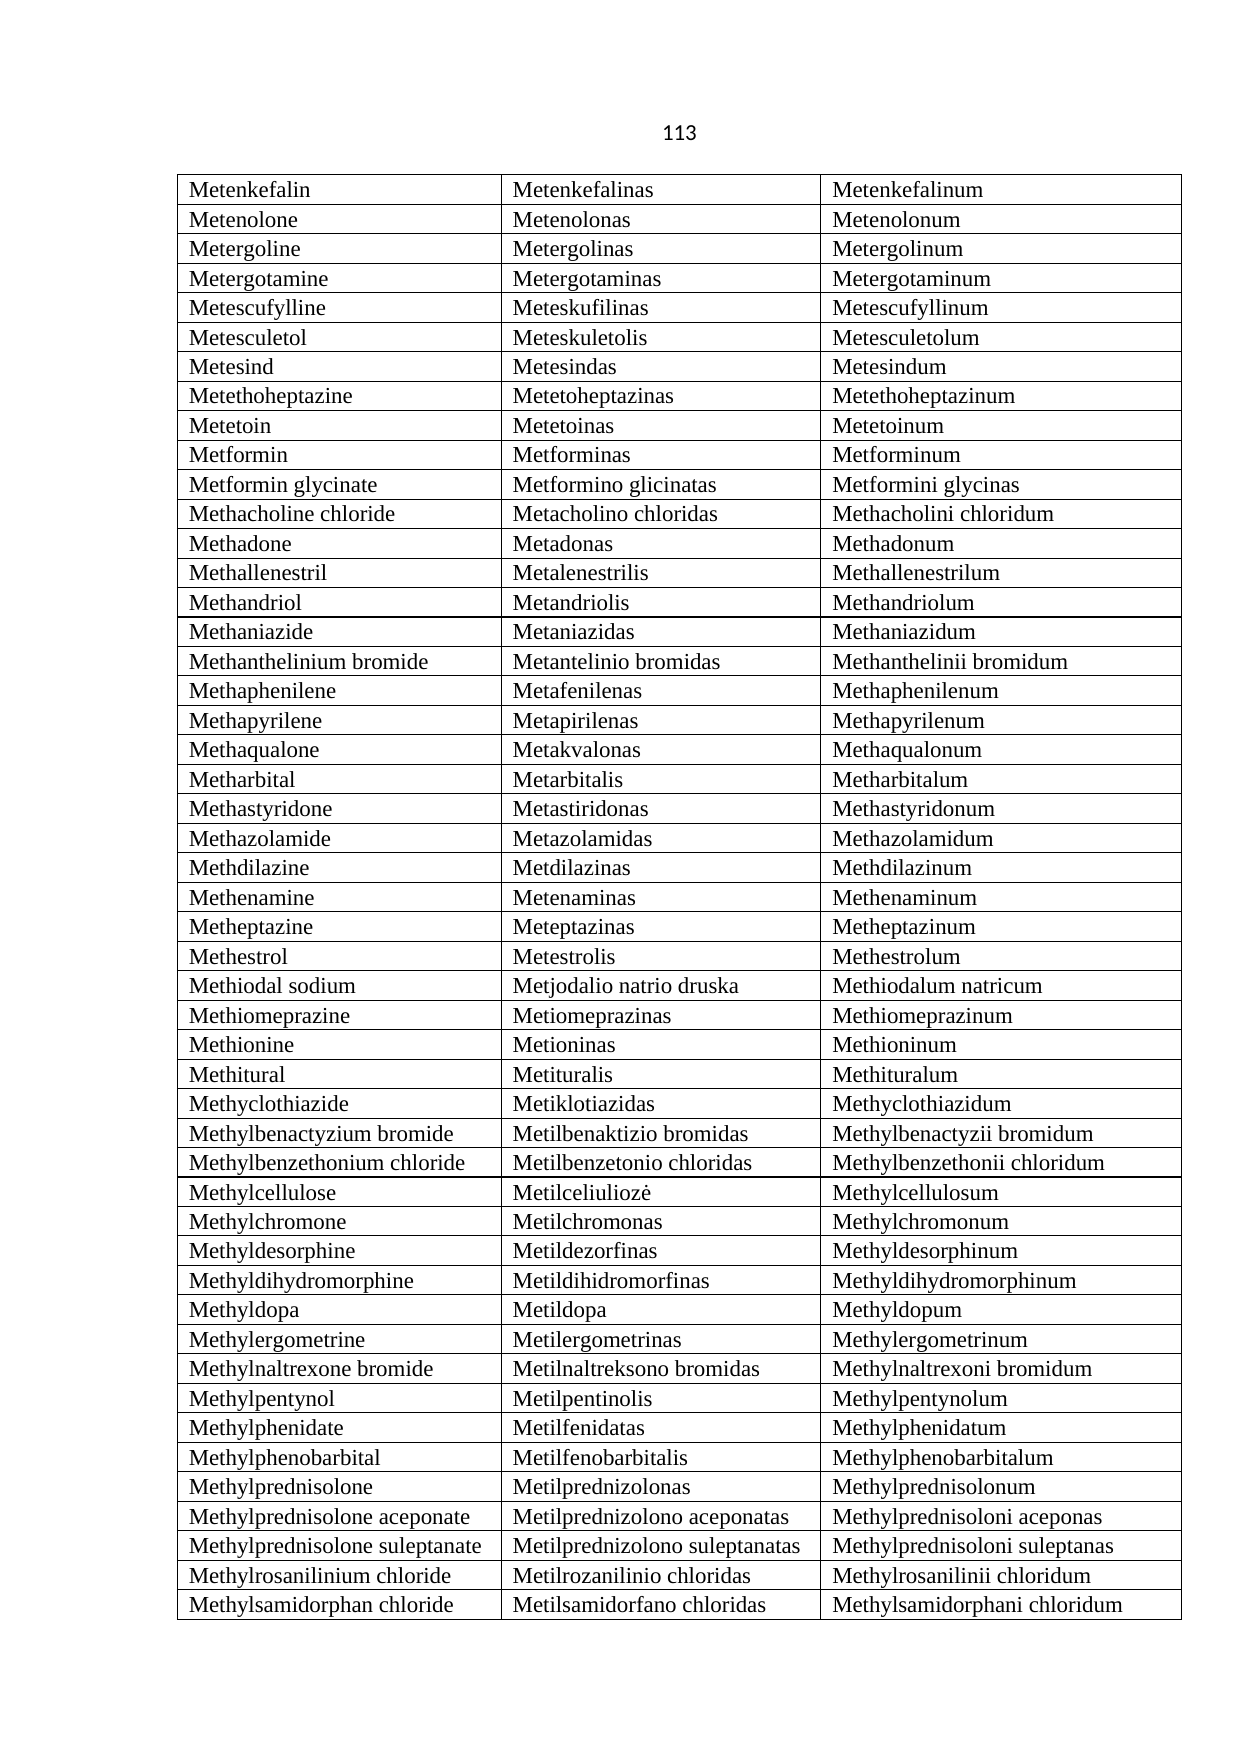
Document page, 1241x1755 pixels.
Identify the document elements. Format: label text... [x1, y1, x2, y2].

table_cell Metantelinio bromidas [502, 647, 820, 675]
table_cell Methiomeprazine [178, 1001, 501, 1029]
table_cell Methylsamidorphan chloride [178, 1590, 501, 1619]
table_cell Metilbenzetonio chloridas [502, 1148, 820, 1176]
table_cell Methandriol [178, 588, 501, 616]
table_cell Methdilazine [178, 853, 501, 882]
table_cell Metetoinas [502, 411, 820, 439]
table_cell Metarbitalis [502, 765, 820, 793]
table_cell Metesindas [502, 352, 820, 381]
table_cell Methyldesorphine [178, 1236, 501, 1265]
table_cell Metilprednizolono suleptanatas [502, 1531, 820, 1560]
table_cell Methylchromonum [821, 1207, 1181, 1235]
table_cell Metilrozanilinio chloridas [502, 1561, 820, 1589]
table_cell Meteskufilinas [502, 293, 820, 322]
table_cell Methylcellulose [178, 1178, 501, 1206]
table_cell Methylprednisolonum [821, 1472, 1181, 1501]
table_cell Metastiridonas [502, 794, 820, 823]
table_cell Methylphenobarbitalum [821, 1443, 1181, 1471]
table_cell Methallenestril [178, 559, 501, 587]
table_cell Methyldopum [821, 1295, 1181, 1324]
table_cell Methadonum [821, 529, 1181, 557]
table_cell Methylrosanilinium chloride [178, 1561, 501, 1589]
table_cell Methyclothiazidum [821, 1089, 1181, 1117]
table_cell Metesculetol [178, 323, 501, 351]
table_cell Metformini glycinas [821, 470, 1181, 498]
table_cell Metheptazinum [821, 912, 1181, 941]
table_cell Methylsamidorphani chloridum [821, 1590, 1181, 1619]
table_cell Methallenestrilum [821, 559, 1181, 587]
table_cell Methylergometrinum [821, 1325, 1181, 1353]
table_cell Methanthelinium bromide [178, 647, 501, 675]
table_cell Methacholine chloride [178, 500, 501, 528]
table_cell Metheptazine [178, 912, 501, 941]
table_cell Metergotaminum [821, 264, 1181, 292]
table_cell Methdilazinum [821, 853, 1181, 882]
table_cell Metenkefalin [178, 175, 501, 204]
table_cell Methylprednisolone aceponate [178, 1502, 501, 1530]
table_cell Metforminas [502, 441, 820, 469]
table_cell Metergotaminas [502, 264, 820, 292]
table_cell Methyldihydromorphine [178, 1266, 501, 1294]
table_cell Metiklotiazidas [502, 1089, 820, 1117]
table_cell Metethoheptazine [178, 382, 501, 410]
table_cell Methestrol [178, 942, 501, 970]
table_cell Metformin [178, 441, 501, 469]
table_cell Methylprednisolone [178, 1472, 501, 1501]
table_cell Methaqualonum [821, 735, 1181, 764]
table_cell Metergolinum [821, 234, 1181, 263]
table_cell Methylrosanilinii chloridum [821, 1561, 1181, 1589]
table_cell Metilprednizolonas [502, 1472, 820, 1501]
table_cell Metescufyllinum [821, 293, 1181, 322]
table_cell Methaphenilenum [821, 676, 1181, 705]
table_cell Methionine [178, 1030, 501, 1058]
table_cell Methaphenilene [178, 676, 501, 705]
table_cell Metestrolis [502, 942, 820, 970]
table_cell Methylbenactyzii bromidum [821, 1119, 1181, 1147]
table_cell Methylcellulosum [821, 1178, 1181, 1206]
table_cell Metilnaltreksono bromidas [502, 1354, 820, 1383]
table_cell Methylbenzethonii chloridum [821, 1148, 1181, 1176]
table_cell Metilfenobarbitalis [502, 1443, 820, 1471]
table_cell Methaniazide [178, 618, 501, 646]
table_cell Metilchromonas [502, 1207, 820, 1235]
table_cell Metadonas [502, 529, 820, 557]
table_cell Methapyrilene [178, 706, 501, 734]
table_cell Metafenilenas [502, 676, 820, 705]
table_cell Methandriolum [821, 588, 1181, 616]
table_cell Metituralis [502, 1060, 820, 1088]
table_cell Methiomeprazinum [821, 1001, 1181, 1029]
table_cell Methylphenidatum [821, 1413, 1181, 1442]
table_cell Methanthelinii bromidum [821, 647, 1181, 675]
table_cell Metalenestrilis [502, 559, 820, 587]
table_cell Metesculetolum [821, 323, 1181, 351]
table_cell Metforminum [821, 441, 1181, 469]
table_cell Methylphenidate [178, 1413, 501, 1442]
table_cell Metesind [178, 352, 501, 381]
table_cell Metjodalio natrio druska [502, 971, 820, 999]
table_cell Methylprednisoloni aceponas [821, 1502, 1181, 1530]
table_cell Methylprednisolone suleptanate [178, 1531, 501, 1560]
table_cell Methapyrilenum [821, 706, 1181, 734]
table_cell Metenaminas [502, 883, 820, 911]
table_cell Metescufylline [178, 293, 501, 322]
table_cell Methylphenobarbital [178, 1443, 501, 1471]
table_cell Metandriolis [502, 588, 820, 616]
table_cell Methituralum [821, 1060, 1181, 1088]
table_cell Metharbital [178, 765, 501, 793]
table_cell Metapirilenas [502, 706, 820, 734]
table_cell Methylbenactyzium bromide [178, 1119, 501, 1147]
table_cell Metesindum [821, 352, 1181, 381]
table_cell Metilpentinolis [502, 1384, 820, 1412]
table_cell Metenolonas [502, 205, 820, 233]
table_cell Metacholino chloridas [502, 500, 820, 528]
table_cell Methyldopa [178, 1295, 501, 1324]
table_cell Methestrolum [821, 942, 1181, 970]
table_cell Metenolonum [821, 205, 1181, 233]
table_cell Methitural [178, 1060, 501, 1088]
table_cell Metergoline [178, 234, 501, 263]
table_cell Metilergometrinas [502, 1325, 820, 1353]
table_cell Metdilazinas [502, 853, 820, 882]
table_cell Methenamine [178, 883, 501, 911]
table_cell Metilceliuliozė [502, 1178, 820, 1206]
table_cell Methyclothiazide [178, 1089, 501, 1117]
table_cell Metildopa [502, 1295, 820, 1324]
table_cell Methylprednisoloni suleptanas [821, 1531, 1181, 1560]
table_cell Metazolamidas [502, 824, 820, 852]
table_cell Methylnaltrexoni bromidum [821, 1354, 1181, 1383]
table_cell Methylnaltrexone bromide [178, 1354, 501, 1383]
table_cell Methaniazidum [821, 618, 1181, 646]
table_cell Metildihidromorfinas [502, 1266, 820, 1294]
table_cell Metilfenidatas [502, 1413, 820, 1442]
table_cell Metetoinum [821, 411, 1181, 439]
table_cell Metildezorfinas [502, 1236, 820, 1265]
table_cell Metakvalonas [502, 735, 820, 764]
table_cell Metetoheptazinas [502, 382, 820, 410]
table_cell Metharbitalum [821, 765, 1181, 793]
table_cell Metioninas [502, 1030, 820, 1058]
table_cell Methastyridonum [821, 794, 1181, 823]
table_cell Methylergometrine [178, 1325, 501, 1353]
table_cell Metergotamine [178, 264, 501, 292]
table_cell Methiodalum natricum [821, 971, 1181, 999]
table_cell Metethoheptazinum [821, 382, 1181, 410]
table_cell Methacholini chloridum [821, 500, 1181, 528]
table_cell Methioninum [821, 1030, 1181, 1058]
table_cell Metilsamidorfano chloridas [502, 1590, 820, 1619]
table_cell Metiomeprazinas [502, 1001, 820, 1029]
table_cell Meteskuletolis [502, 323, 820, 351]
table_cell Methadone [178, 529, 501, 557]
table_cell Methylbenzethonium chloride [178, 1148, 501, 1176]
table_cell Metenkefalinas [502, 175, 820, 204]
table_cell Methyldesorphinum [821, 1236, 1181, 1265]
table_cell Metenkefalinum [821, 175, 1181, 204]
table_cell Methylchromone [178, 1207, 501, 1235]
table_cell Methylpentynolum [821, 1384, 1181, 1412]
table_cell Metilprednizolono aceponatas [502, 1502, 820, 1530]
table_cell Methylpentynol [178, 1384, 501, 1412]
table_cell Meteptazinas [502, 912, 820, 941]
table_cell Metetoin [178, 411, 501, 439]
table_cell Metformin glycinate [178, 470, 501, 498]
table_cell Metenolone [178, 205, 501, 233]
table_cell Methaqualone [178, 735, 501, 764]
table_cell Metaniazidas [502, 618, 820, 646]
table_cell Methazolamidum [821, 824, 1181, 852]
table_cell Methastyridone [178, 794, 501, 823]
table_cell Methiodal sodium [178, 971, 501, 999]
table_cell Metilbenaktizio bromidas [502, 1119, 820, 1147]
table_cell Metergolinas [502, 234, 820, 263]
table_cell Methazolamide [178, 824, 501, 852]
table_cell Methyldihydromorphinum [821, 1266, 1181, 1294]
table_cell Methenaminum [821, 883, 1181, 911]
table_cell Metformino glicinatas [502, 470, 820, 498]
